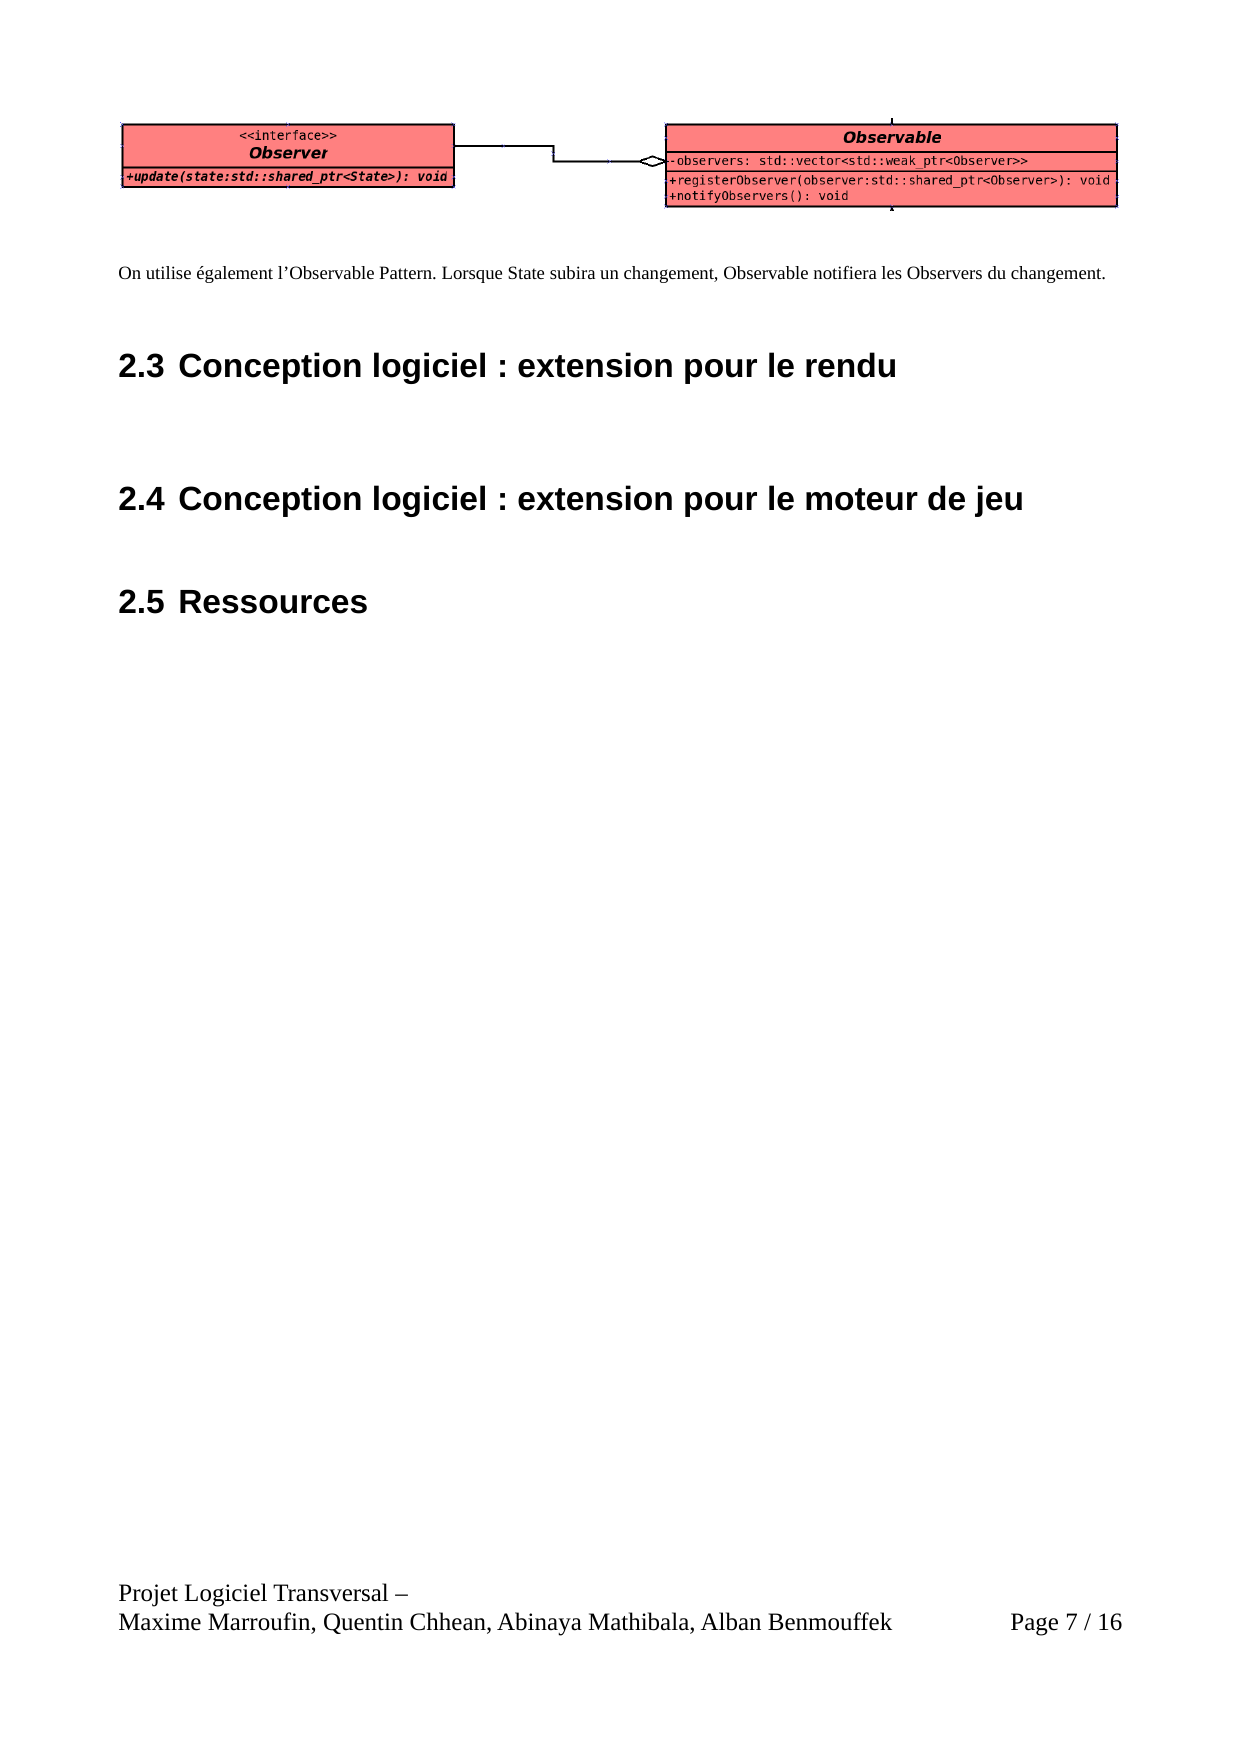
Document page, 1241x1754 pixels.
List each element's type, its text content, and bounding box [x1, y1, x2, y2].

text On utilise également l’Observable Pattern. Lorsque State subira un changement, Observable notifiera les Observers du changement. [118, 262, 1122, 283]
subtitle Conception logiciel : extension pour le moteur de jeu [118, 478, 1122, 517]
subtitle Ressources [118, 582, 1122, 621]
picture [118, 118, 1123, 211]
subtitle Conception logiciel : extension pour le rendu [118, 346, 1122, 385]
